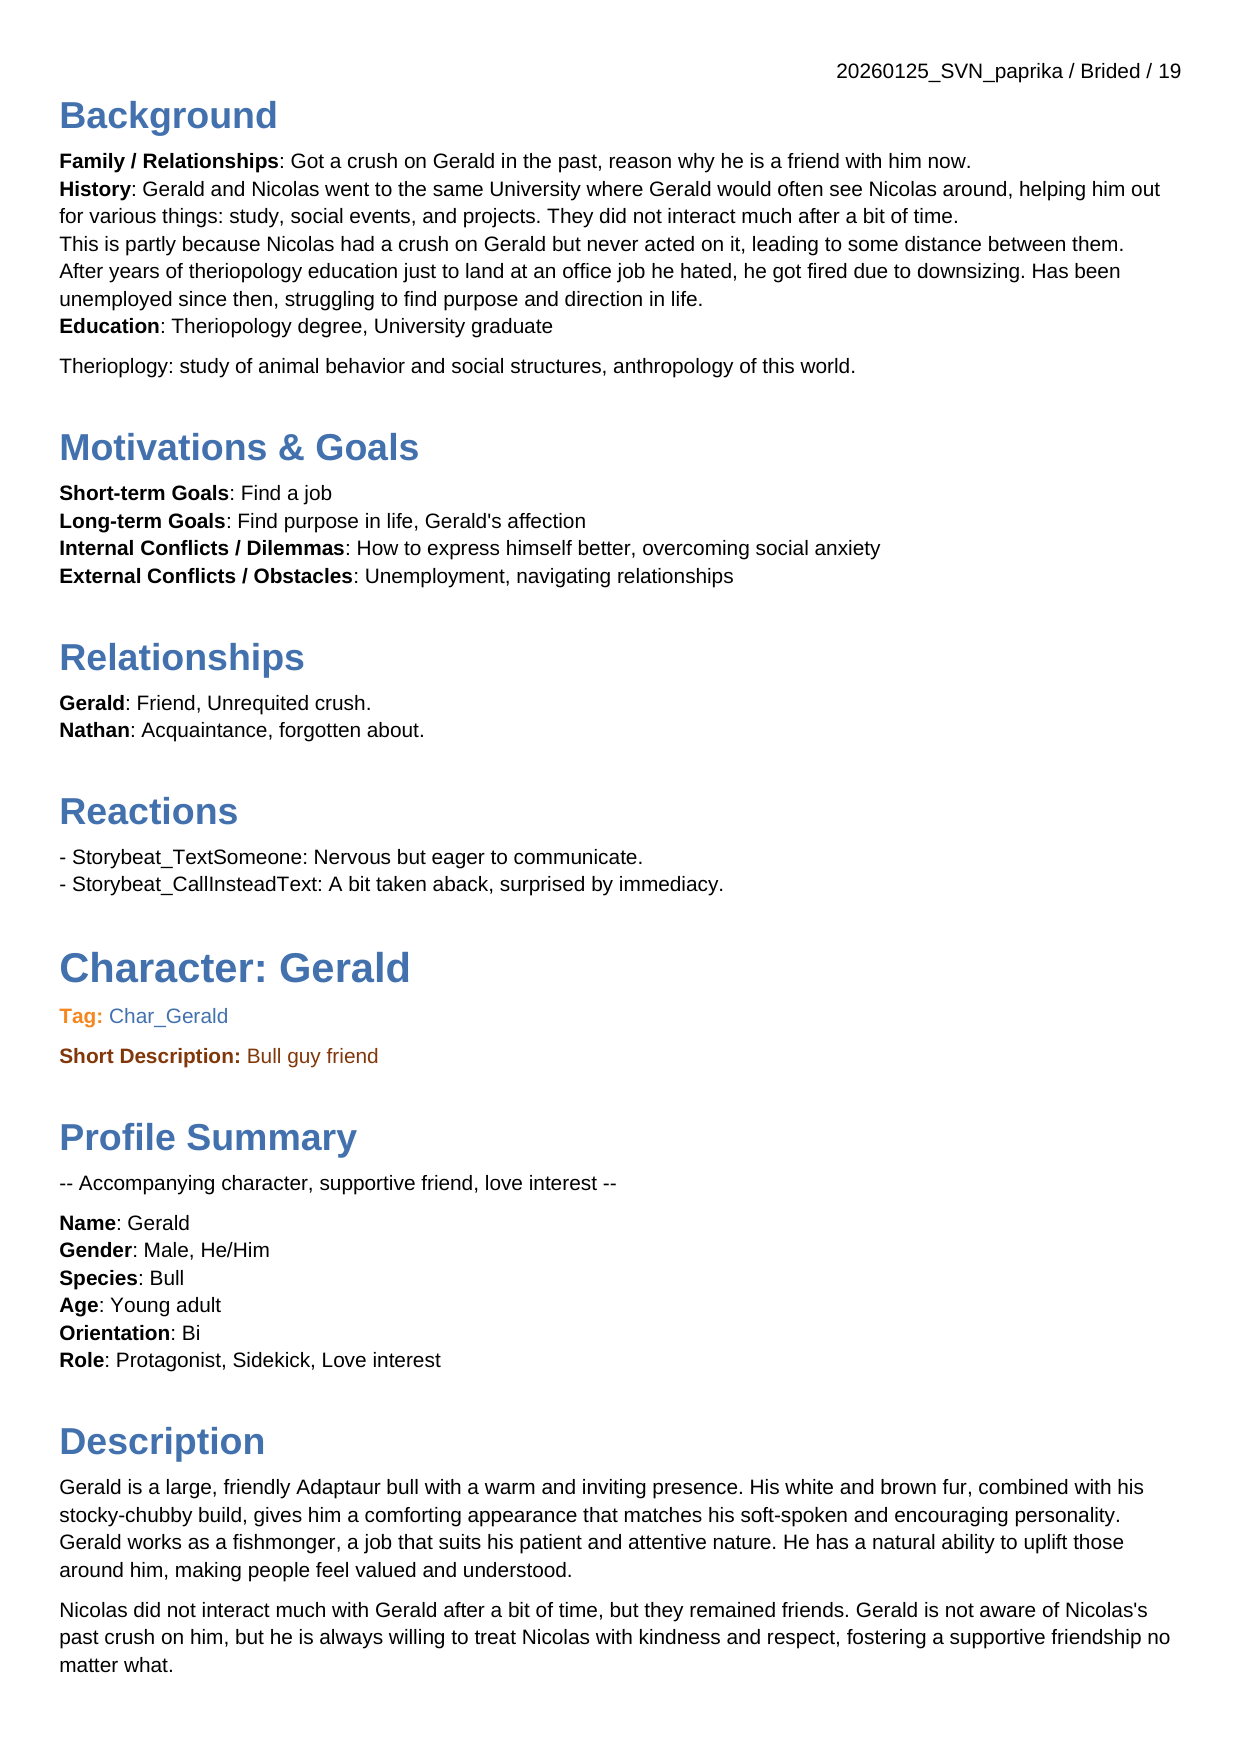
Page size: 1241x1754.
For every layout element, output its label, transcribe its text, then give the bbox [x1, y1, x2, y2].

subtitle Motivations & Goals [59, 425, 1181, 468]
text -- Accompanying character, supportive friend, love interest -- [59, 1171, 1181, 1195]
subtitle Character: Gerald [59, 943, 1181, 991]
text Short-term Goals: Find a job Long-term Goals: Find purpose in life, Gerald's affection Internal Conflicts / Dilemmas: How to express himself better, overcoming social anxiety External Conflicts / Obstacles: Unemployment, navigating relationships [59, 481, 1181, 587]
text Nicolas did not interact much with Gerald after a bit of time, but they remained friends. Gerald is not aware of Nicolas's past crush on him, but he is always willing to treat Nicolas with kindness and respect, fostering a supportive friendship no matter what. [59, 1598, 1181, 1677]
text Therioplogy: study of animal behavior and social structures, anthropology of this world. [59, 354, 1181, 378]
text - Storybeat_TextSomeone: Nervous but eager to communicate. - Storybeat_CallInsteadText: A bit taken aback, surprised by immediacy. [59, 845, 1181, 896]
text Gerald: Friend, Unrequited crush. Nathan: Acquaintance, forgotten about. [59, 690, 1181, 742]
subtitle Description [59, 1419, 1181, 1463]
text Gerald is a large, friendly Adaptaur bull with a warm and inviting presence. His white and brown fur, combined with his stocky-chubby build, gives him a comforting appearance that matches his soft-spoken and encouraging personality. Gerald works as a fishmonger, a job that suits his patient and attentive nature. He has a natural ability to uplift those around him, making people feel valued and understood. [59, 1475, 1181, 1582]
text Short Description: Bull guy friend [59, 1044, 1181, 1068]
subtitle Background [59, 93, 1181, 137]
text Name: Gerald Gender: Male, He/Him Species: Bull Age: Young adult Orientation: Bi Role: Protagonist, Sidekick, Love interest [59, 1211, 1181, 1372]
subtitle Relationships [59, 635, 1181, 678]
text Family / Relationships: Got a crush on Gerald in the past, reason why he is a friend with him now. History: Gerald and Nicolas went to the same University where Gerald would often see Nicolas around, helping him out for various things: study, social events, and projects. They did not interact much after a bit of time. This is partly because Nicolas had a crush on Gerald but never acted on it, leading to some distance between them. After years of theriopology education just to land at an office job he hated, he got fired due to downsizing. Has been unemployed since then, struggling to find purpose and direction in life. Education: Theriopology degree, University graduate [59, 149, 1181, 338]
subtitle Reactions [59, 789, 1181, 832]
text Tag: Char_Gerald [59, 1004, 1181, 1028]
subtitle Profile Summary [59, 1115, 1181, 1158]
